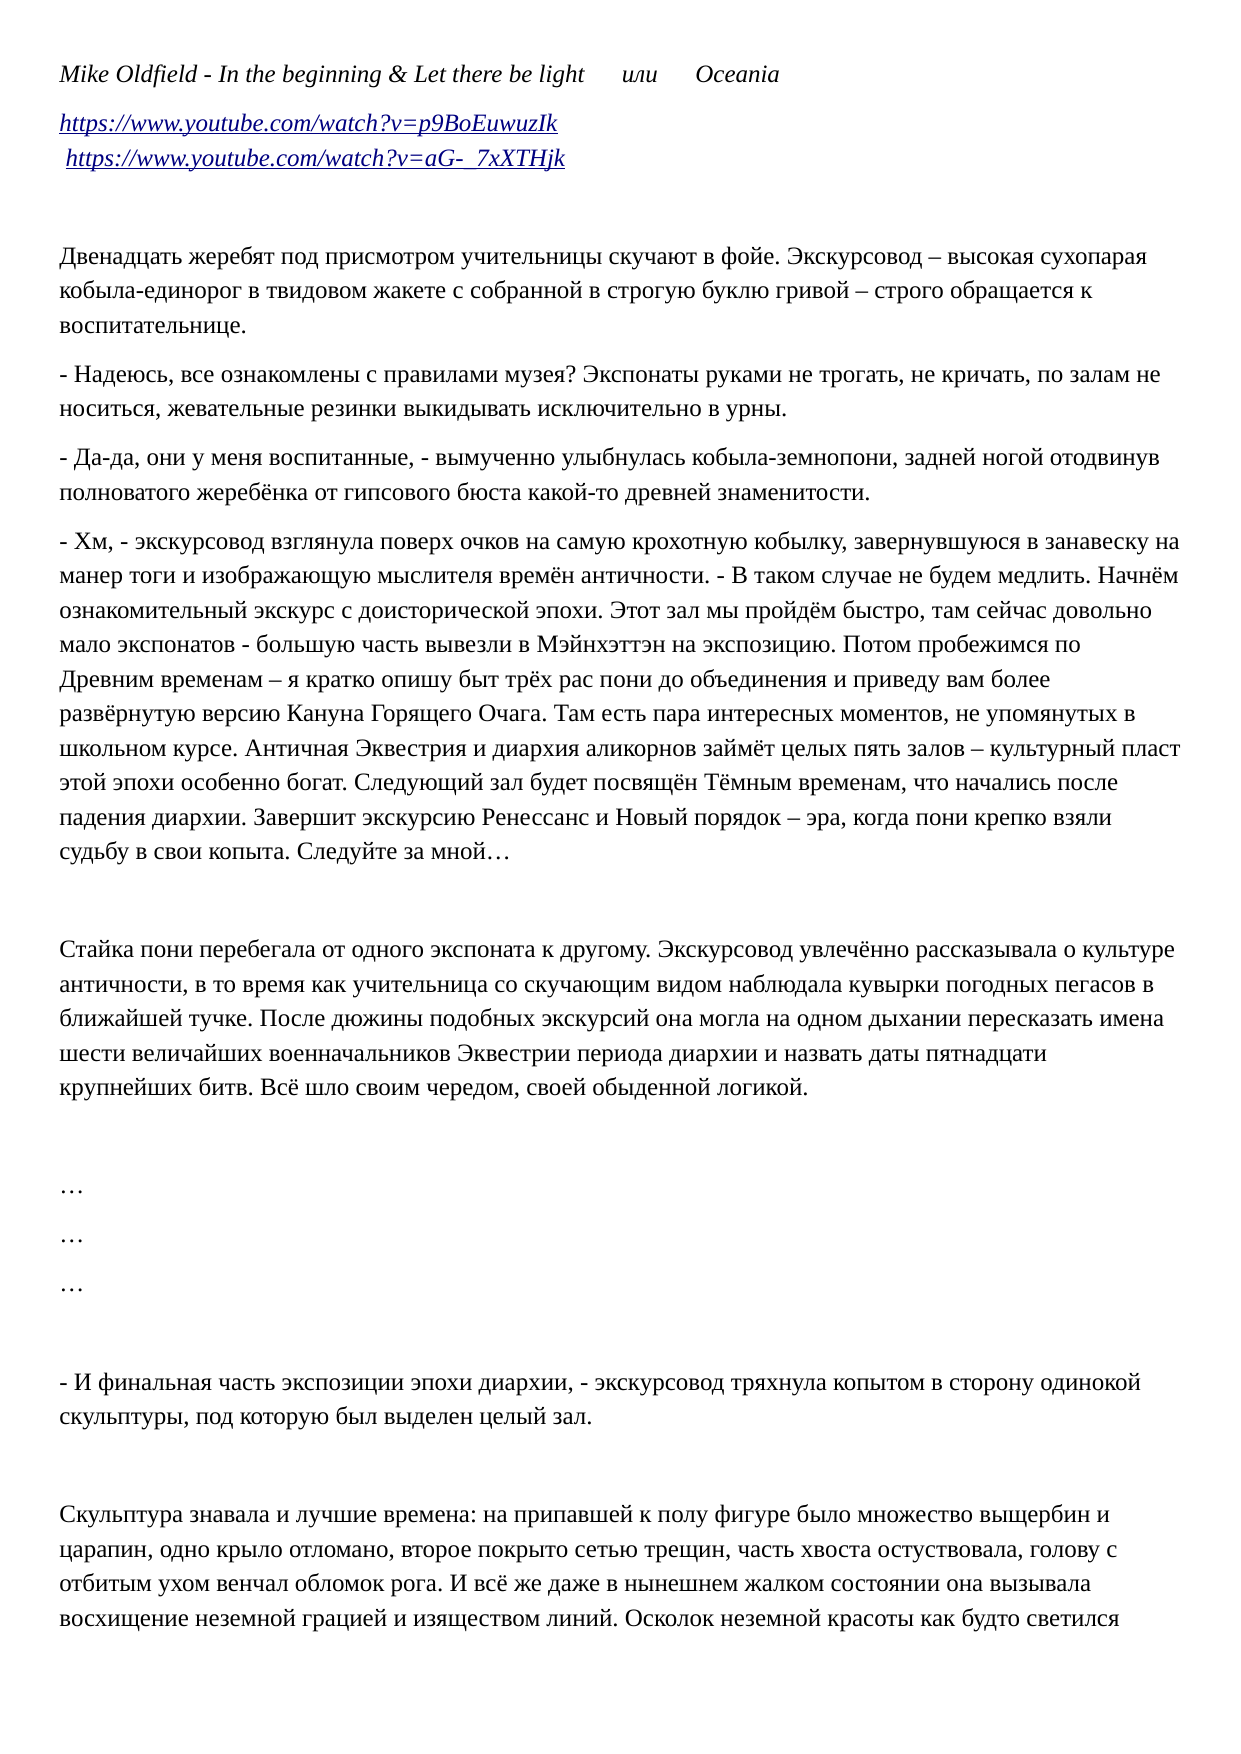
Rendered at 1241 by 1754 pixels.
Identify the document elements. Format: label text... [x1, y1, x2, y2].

text - Надеюсь, все ознакомлены с правилами музея? Экспонаты руками не трогать, не кричать, по залам не носиться, жевательные резинки выкидывать исключительно в урны. [59, 359, 1181, 422]
text Двенадцать жеребят под присмотром учительницы скучают в фойе. Экскурсовод – высокая сухопарая кобыла-единорог в твидовом жакете c собранной в строгую буклю гривой – строго обращается к воспитательнице. [59, 241, 1181, 338]
text - И финальная часть экспозиции эпохи диархии, - экскурсовод тряхнула копытом в сторону одинокой скульптуры, под которую был выделен целый зал. [59, 1367, 1181, 1430]
text - Да-да, они у меня воспитанные, - вымученно улыбнулась кобыла-земнопони, задней ногой отодвинув полноватого жеребёнка от гипсового бюста какой-то древней знаменитости. [59, 442, 1181, 506]
text - Хм, - экскурсовод взглянула поверх очков на самую крохотную кобылку, завернувшуюся в занавеску на манер тоги и изображающую мыслителя времён античности. - В таком случае не будем медлить. Начнём ознакомительный экскурс с доисторической эпохи. Этот зал мы пройдём быстро, там сейчас довольно мало экспонатов - большую часть вывезли в Мэйнхэттэн на экспозицию. Потом пробежимся по Древним временам – я кратко опишу быт трёх рас пони до объединения и приведу вам более развёрнутую версию Кануна Горящего Очага. Там есть пара интересных моментов, не упомянутых в школьном курсе. Античная Эквестрия и диархия аликорнов займёт целых пять залов – культурный пласт этой эпохи особенно богат. Следующий зал будет посвящён Тёмным временам, что начались после падения диархии. Завершит экскурсию Ренессанс и Новый порядок – эра, когда пони крепко взяли судьбу в свои копыта. Следуйте за мной… [59, 526, 1181, 865]
text … [59, 1268, 1181, 1297]
text Стайка пони перебегала от одного экспоната к другому. Экскурсовод увлечённо рассказывала о культуре античности, в то время как учительница со скучающим видом наблюдала кувырки погодных пегасов в ближайшей тучке. После дюжины подобных экскурсий она могла на одном дыхании пересказать имена шести величайших военначальников Эквестрии периода диархии и назвать даты пятнадцати крупнейших битв. Всё шло своим чередом, своей обыденной логикой. [59, 934, 1181, 1101]
text … [59, 1170, 1181, 1199]
text https://www.youtube.com/watch?v=p9BoEuwuzIk https://www.youtube.com/watch?v=aG-_7xXTHjk [59, 108, 1181, 171]
text Mike Oldfield - In the beginning & Let there be light или Oceania [59, 59, 1181, 88]
text Скульптура знавала и лучшие времена: на припавшей к полу фигуре было множество выщербин и царапин, одно крыло отломано, второе покрыто сетью трещин, часть хвоста остуствовала, голову с отбитым ухом венчал обломок рога. И всё же даже в нынешнем жалком состоянии она вызывала восхищение неземной грацией и изяществом линий. Осколок неземной красоты как будто светился [59, 1499, 1181, 1631]
text … [59, 1219, 1181, 1248]
